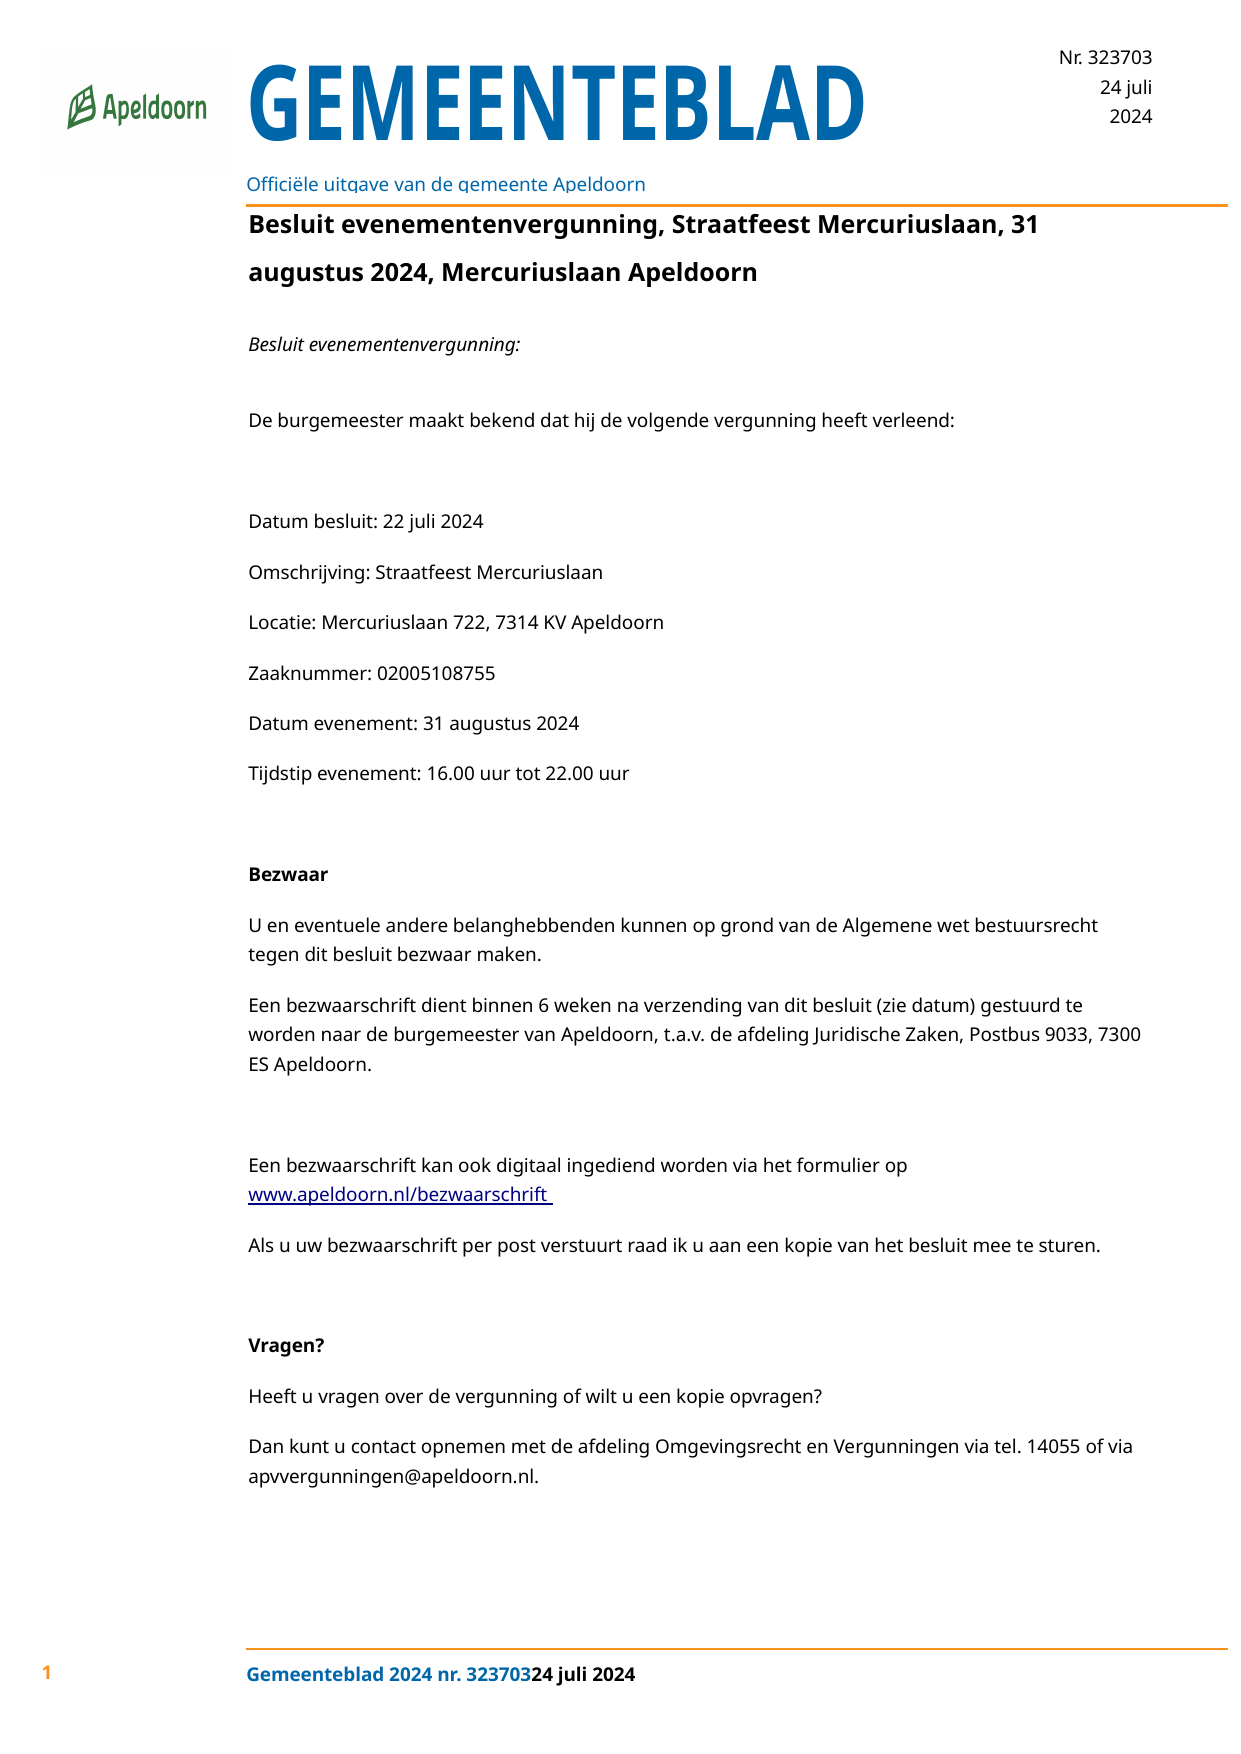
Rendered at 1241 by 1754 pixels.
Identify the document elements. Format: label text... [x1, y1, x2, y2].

text Vragen? [248, 1333, 1152, 1358]
text U en eventuele andere belanghebbenden kunnen op grond van de Algemene wet bestuursrecht tegen dit besluit bezwaar maken. [248, 912, 1152, 967]
text Locatie: Mercuriuslaan 722, 7314 KV Apeldoorn [248, 609, 1152, 635]
text Besluit evenementenvergunning: [248, 331, 1152, 357]
text Een bezwaarschrift kan ook digitaal ingediend worden via het formulier op www.apeldoorn.nl/bezwaarschrift [248, 1152, 1152, 1207]
text Zaaknummer: 02005108755 [248, 660, 1152, 685]
text Datum besluit: 22 juli 2024 [248, 508, 1152, 534]
text Als u uw bezwaarschrift per post verstuurt raad ik u aan een kopie van het besluit mee te sturen. [248, 1232, 1152, 1257]
text Datum evenement: 31 augustus 2024 [248, 710, 1152, 736]
text Heeft u vragen over de vergunning of wilt u een kopie opvragen? [248, 1383, 1152, 1409]
text Tijdstip evenement: 16.00 uur tot 22.00 uur [248, 761, 1152, 786]
text Besluit evenementenvergunning, Straatfeest Mercuriuslaan, 31 augustus 2024, Mercuriuslaan Apeldoorn [248, 207, 1152, 288]
picture [41, 47, 231, 172]
text Bezwaar [248, 861, 1152, 887]
text De burgemeester maakt bekend dat hij de volgende vergunning heeft verleend: [248, 408, 1152, 433]
text Dan kunt u contact opnemen met de afdeling Omgevingsrecht en Vergunningen via tel. 14055 of via apvvergunningen@apeldoorn.nl. [248, 1433, 1152, 1489]
text Omschrijving: Straatfeest Mercuriuslaan [248, 559, 1152, 584]
text Een bezwaarschrift dient binnen 6 weken na verzending van dit besluit (zie datum) gestuurd te worden naar de burgemeester van Apeldoorn, t.a.v. de afdeling Juridische Zaken, Postbus 9033, 7300 ES Apeldoorn. [248, 992, 1152, 1077]
